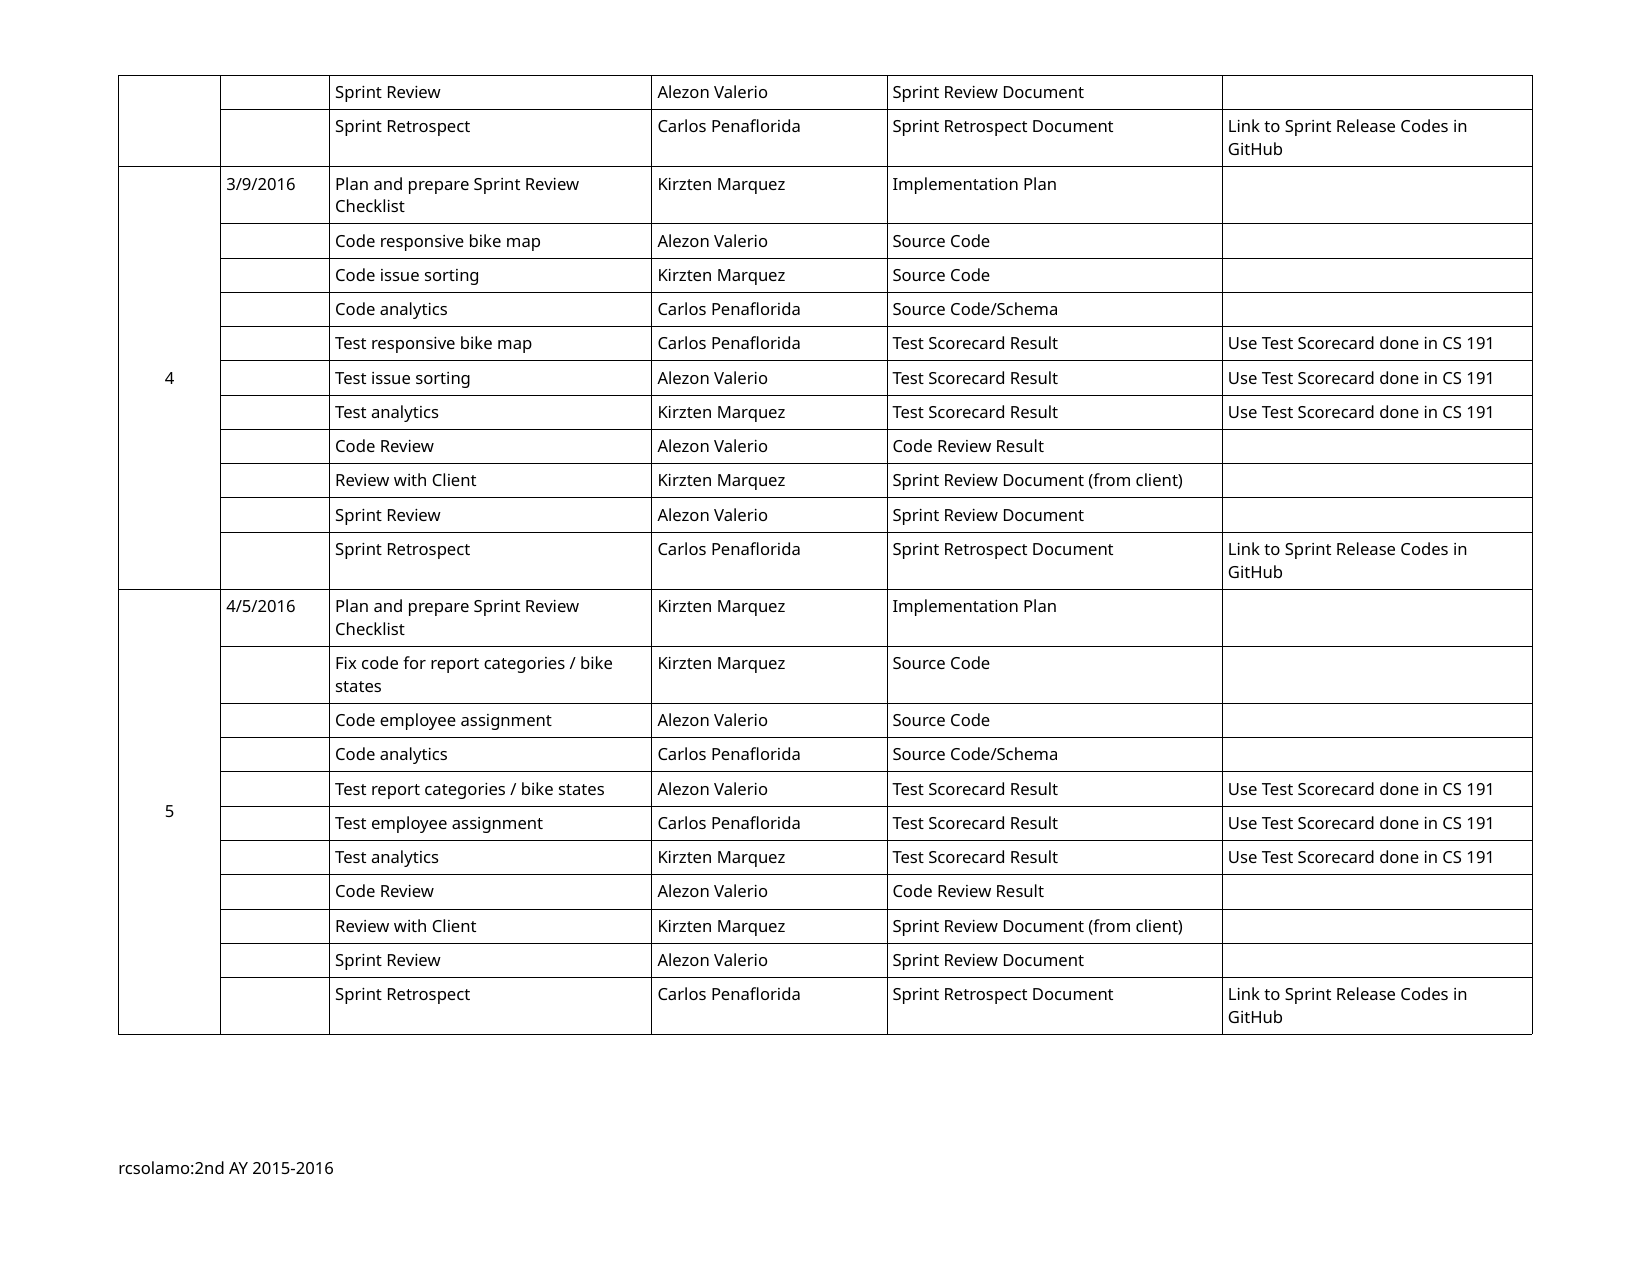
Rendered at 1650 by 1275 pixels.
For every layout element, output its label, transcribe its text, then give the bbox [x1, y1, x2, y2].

table_header Kirzten Marquez [652, 590, 887, 646]
table_header Implementation Plan [888, 167, 1222, 223]
table_cell [221, 875, 329, 908]
table_cell Source Code [888, 259, 1222, 292]
table_header 5 [119, 590, 220, 1034]
table_cell [1223, 498, 1532, 532]
table_cell [221, 361, 329, 395]
table_header 4/5/2016 [221, 590, 329, 646]
table_cell Sprint Review Document (from client) [888, 464, 1222, 497]
table_cell Sprint Retrospect Document [888, 533, 1222, 589]
table_cell Test Scorecard Result [888, 327, 1222, 360]
table_cell Alezon Valerio [652, 944, 887, 977]
table_cell Alezon Valerio [652, 772, 887, 806]
table_cell Sprint Review [330, 944, 651, 977]
table_cell [1223, 76, 1532, 109]
table_cell Test analytics [330, 841, 651, 874]
table_cell [1223, 875, 1532, 908]
table_cell [119, 76, 220, 166]
table_cell Sprint Review Document (from client) [888, 910, 1222, 943]
table_cell Sprint Retrospect [330, 978, 651, 1034]
table_header Plan and prepare Sprint Review Checklist [330, 167, 651, 223]
table_cell Alezon Valerio [652, 875, 887, 908]
table_cell Source Code [888, 224, 1222, 258]
table_cell Sprint Review Document [888, 76, 1222, 109]
table_cell Sprint Retrospect [330, 533, 651, 589]
table_cell Carlos Penaflorida [652, 110, 887, 166]
table_cell [221, 293, 329, 326]
table_header 4 [119, 167, 220, 589]
table_cell Fix code for report categories / bike states [330, 647, 651, 703]
table_cell Sprint Retrospect Document [888, 978, 1222, 1034]
table_cell Carlos Penaflorida [652, 738, 887, 771]
table_header 3/9/2016 [221, 167, 329, 223]
table_cell [221, 76, 329, 109]
table_cell [1223, 259, 1532, 292]
table_cell Test report categories / bike states [330, 772, 651, 806]
table_cell Link to Sprint Release Codes in GitHub [1223, 533, 1532, 589]
table_cell Test responsive bike map [330, 327, 651, 360]
table_cell Alezon Valerio [652, 430, 887, 463]
table_cell Carlos Penaflorida [652, 293, 887, 326]
table_cell Kirzten Marquez [652, 396, 887, 429]
table_cell Carlos Penaflorida [652, 533, 887, 589]
table_cell Source Code/Schema [888, 738, 1222, 771]
table_cell [221, 944, 329, 977]
table_cell Alezon Valerio [652, 361, 887, 395]
table_cell Kirzten Marquez [652, 910, 887, 943]
table_cell Sprint Retrospect [330, 110, 651, 166]
table_header Plan and prepare Sprint Review Checklist [330, 590, 651, 646]
table_cell [221, 841, 329, 874]
table_cell [221, 738, 329, 771]
table_cell Alezon Valerio [652, 704, 887, 737]
table_cell [1223, 647, 1532, 703]
table_cell Sprint Review [330, 498, 651, 532]
table_cell Code Review [330, 430, 651, 463]
table_cell [221, 224, 329, 258]
table_cell Use Test Scorecard done in CS 191 [1223, 396, 1532, 429]
table_cell Carlos Penaflorida [652, 807, 887, 840]
table_cell Test issue sorting [330, 361, 651, 395]
table_cell [221, 327, 329, 360]
table_cell Code Review Result [888, 875, 1222, 908]
table_cell Code analytics [330, 293, 651, 326]
table_cell Test Scorecard Result [888, 396, 1222, 429]
table_cell Carlos Penaflorida [652, 327, 887, 360]
table_cell [221, 978, 329, 1034]
table_cell [1223, 464, 1532, 497]
table_cell [221, 110, 329, 166]
table_cell [221, 704, 329, 737]
table_cell [221, 533, 329, 589]
table_cell Kirzten Marquez [652, 841, 887, 874]
table_cell Test Scorecard Result [888, 772, 1222, 806]
table_cell Test analytics [330, 396, 651, 429]
table_cell Use Test Scorecard done in CS 191 [1223, 841, 1532, 874]
table_cell Sprint Review Document [888, 944, 1222, 977]
table_cell Alezon Valerio [652, 76, 887, 109]
table_header [1223, 167, 1532, 223]
table_cell Use Test Scorecard done in CS 191 [1223, 327, 1532, 360]
table_cell [1223, 944, 1532, 977]
table_cell Sprint Review [330, 76, 651, 109]
table_cell Review with Client [330, 910, 651, 943]
table_cell Test employee assignment [330, 807, 651, 840]
table_cell Kirzten Marquez [652, 647, 887, 703]
table_cell Link to Sprint Release Codes in GitHub [1223, 110, 1532, 166]
table_cell [221, 464, 329, 497]
table_cell Link to Sprint Release Codes in GitHub [1223, 978, 1532, 1034]
table_cell Alezon Valerio [652, 224, 887, 258]
table_cell Sprint Review Document [888, 498, 1222, 532]
table_cell Code Review [330, 875, 651, 908]
table_cell [221, 647, 329, 703]
table_cell [1223, 738, 1532, 771]
table_cell Alezon Valerio [652, 498, 887, 532]
table_header Implementation Plan [888, 590, 1222, 646]
table_cell Review with Client [330, 464, 651, 497]
table_cell Test Scorecard Result [888, 807, 1222, 840]
table_cell Use Test Scorecard done in CS 191 [1223, 807, 1532, 840]
table_cell [221, 430, 329, 463]
table_cell Source Code [888, 647, 1222, 703]
table_cell Sprint Retrospect Document [888, 110, 1222, 166]
table_cell Code employee assignment [330, 704, 651, 737]
table_cell Kirzten Marquez [652, 259, 887, 292]
table_cell Carlos Penaflorida [652, 978, 887, 1034]
table_cell [221, 498, 329, 532]
table_cell Code issue sorting [330, 259, 651, 292]
table_cell Code Review Result [888, 430, 1222, 463]
table_cell Code analytics [330, 738, 651, 771]
table_cell [1223, 293, 1532, 326]
table_cell Kirzten Marquez [652, 464, 887, 497]
table_cell [1223, 910, 1532, 943]
table_cell Use Test Scorecard done in CS 191 [1223, 361, 1532, 395]
table_cell Use Test Scorecard done in CS 191 [1223, 772, 1532, 806]
table_cell Source Code [888, 704, 1222, 737]
table_cell [1223, 224, 1532, 258]
table_cell [1223, 430, 1532, 463]
table_cell Test Scorecard Result [888, 361, 1222, 395]
table_cell [221, 259, 329, 292]
table_cell [221, 772, 329, 806]
table_header Kirzten Marquez [652, 167, 887, 223]
table_cell [221, 396, 329, 429]
table_cell [221, 910, 329, 943]
table_cell Test Scorecard Result [888, 841, 1222, 874]
table_cell [1223, 704, 1532, 737]
table_cell Source Code/Schema [888, 293, 1222, 326]
table_header [1223, 590, 1532, 646]
table_cell [221, 807, 329, 840]
table_cell Code responsive bike map [330, 224, 651, 258]
